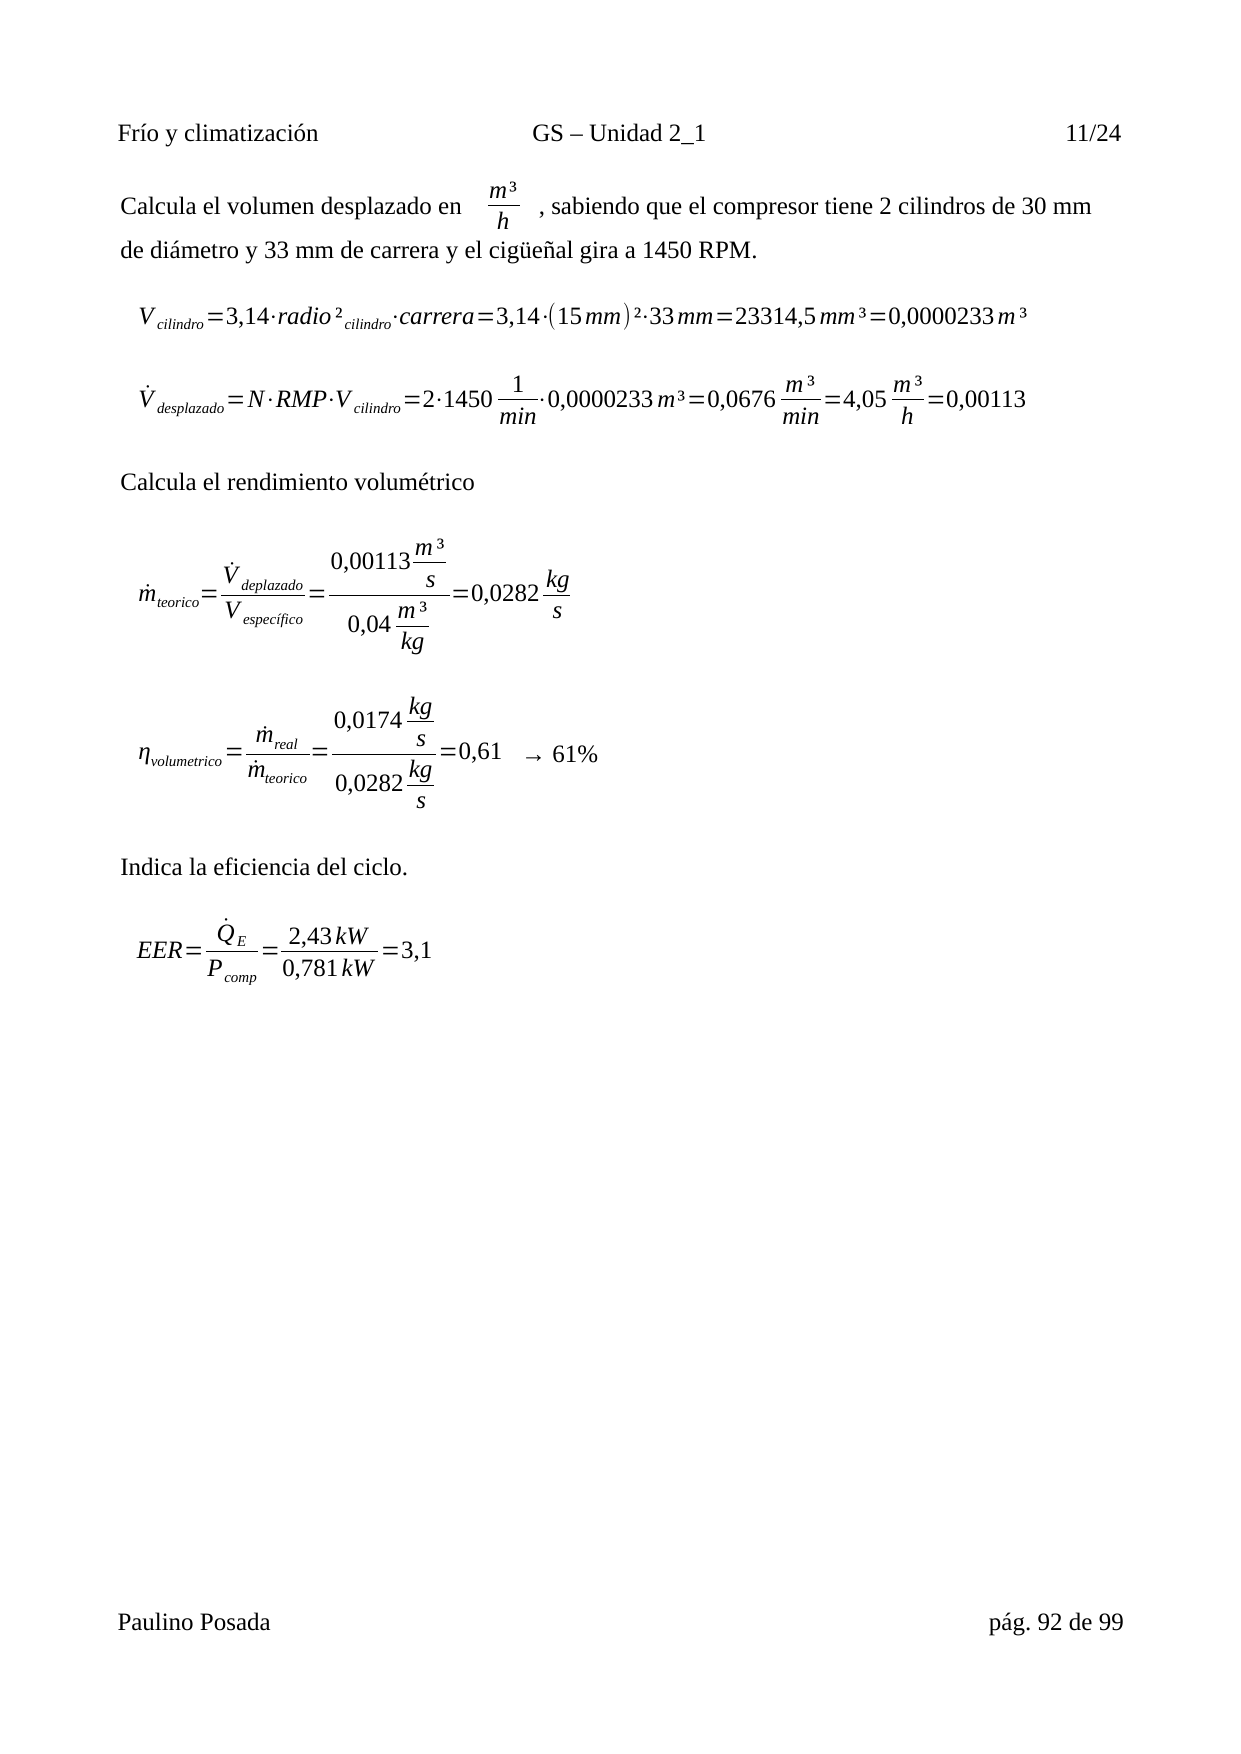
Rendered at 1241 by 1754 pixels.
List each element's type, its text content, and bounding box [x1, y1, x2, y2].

text Indica la eficiencia del ciclo. [120, 852, 1120, 881]
text Calcula el volumen desplazado en , sabiendo que el compresor tiene 2 cilindros de 30 mm de diámetro y 33 mm de carrera y el cigüeñal gira a 1450 RPM. [120, 176, 1120, 264]
text Calcula el rendimiento volumétrico [120, 467, 1120, 496]
text → 61% [120, 693, 1120, 814]
